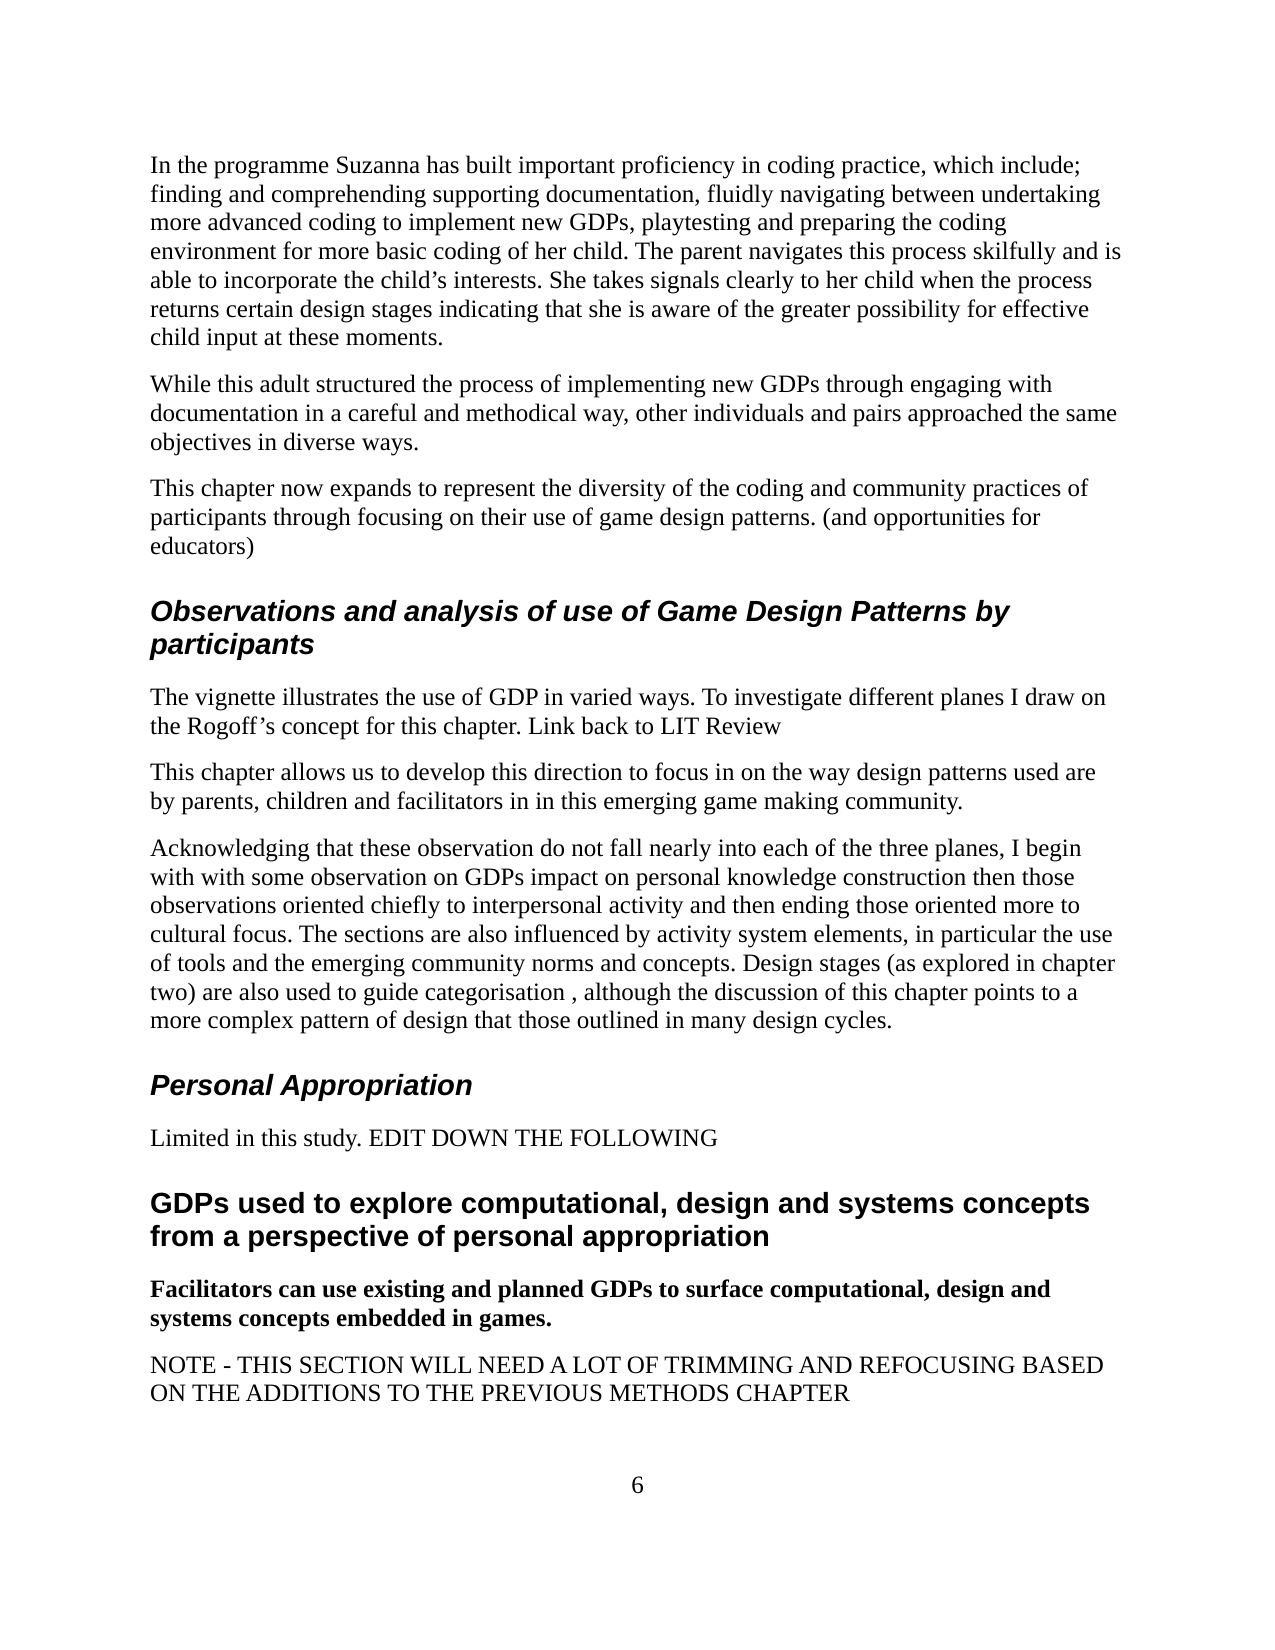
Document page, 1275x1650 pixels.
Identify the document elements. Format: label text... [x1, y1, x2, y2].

text NOTE - THIS SECTION WILL NEED A LOT OF TRIMMING AND REFOCUSING BASED ON THE ADDITIONS TO THE PREVIOUS METHODS CHAPTER [150, 1350, 1125, 1407]
subtitle Observations and analysis of use of Game Design Patterns by participants [150, 593, 1125, 661]
subtitle Personal Appropriation [150, 1068, 1125, 1102]
text This chapter allows us to develop this direction to focus in on the way design patterns used are by parents, children and facilitators in in this emerging game making community. [150, 757, 1125, 815]
text Limited in this study. EDIT DOWN THE FOLLOWING [150, 1123, 1125, 1152]
subtitle GDPs used to explore computational, design and systems concepts from a perspective of personal appropriation [150, 1186, 1125, 1253]
text The vignette illustrates the use of GDP in varied ways. To investigate different planes I draw on the Rogoff’s concept for this chapter. Link back to LIT Review [150, 682, 1125, 739]
text Acknowledging that these observation do not fall nearly into each of the three planes, I begin with with some observation on GDPs impact on personal knowledge construction then those observations oriented chiefly to interpersonal activity and then ending those oriented more to cultural focus. The sections are also influenced by activity system elements, in particular the use of tools and the emerging community norms and concepts. Design stages (as explored in chapter two) are also used to guide categorisation , although the discussion of this chapter points to a more complex pattern of design that those outlined in many design cycles. [150, 833, 1125, 1034]
text In the programme Suzanna has built important proficiency in coding practice, which include; finding and comprehending supporting documentation, fluidly navigating between undertaking more advanced coding to implement new GDPs, playtesting and preparing the coding environment for more basic coding of her child. The parent navigates this process skilfully and is able to incorporate the child’s interests. She takes signals clearly to her child when the process returns certain design stages indicating that she is aware of the greater possibility for effective child input at these moments. [150, 150, 1125, 351]
text While this adult structured the process of implementing new GDPs through engaging with documentation in a careful and methodical way, other individuals and pairs approached the same objectives in diverse ways. [150, 369, 1125, 455]
text This chapter now expands to represent the diversity of the coding and community practices of participants through focusing on their use of game design patterns. (and opportunities for educators) [150, 473, 1125, 559]
text Facilitators can use existing and planned GDPs to surface computational, design and systems concepts embedded in games. [150, 1274, 1125, 1332]
